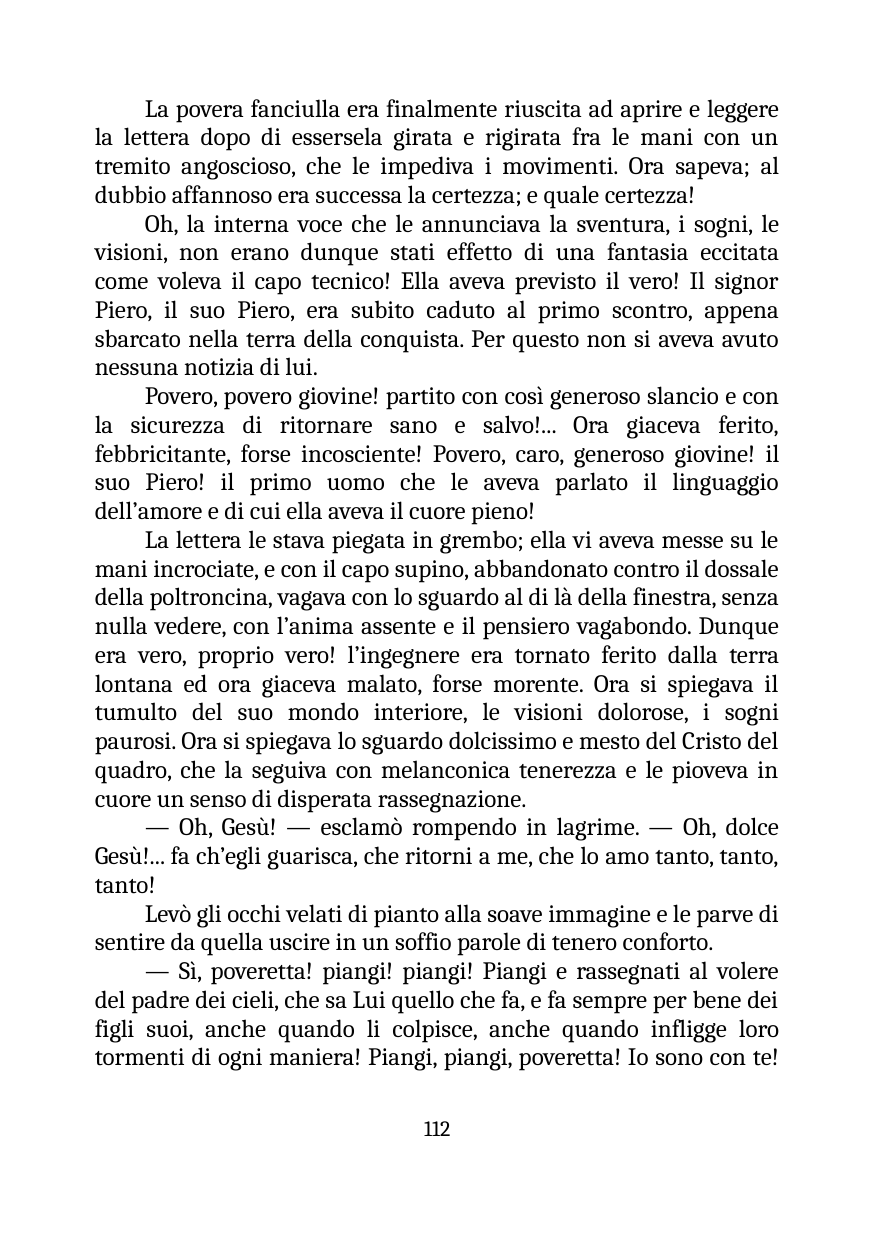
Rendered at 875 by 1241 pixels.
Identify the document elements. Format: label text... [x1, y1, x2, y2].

text Povero, povero giovine! partito con così generoso slancio e con la sicurezza di ritornare sano e salvo!... Ora giaceva ferito, febbricitante, forse incosciente! Povero, caro, generoso giovine! il suo Piero! il primo uomo che le aveva parlato il linguaggio dell’amore e di cui ella aveva il cuore pieno! [94, 382, 779, 526]
text — Sì, poveretta! piangi! piangi! Piangi e rassegnati al volere del padre dei cieli, che sa Lui quello che fa, e fa sempre per bene dei figli suoi, anche quando li colpisce, anche quando infligge loro tormenti di ogni maniera! Piangi, piangi, poveretta! Io sono con te! [94, 957, 779, 1072]
text Levò gli occhi velati di pianto alla soave immagine e le parve di sentire da quella uscire in un soffio parole di tenero conforto. [94, 899, 779, 957]
text Oh, la interna voce che le annunciava la sventura, i sogni, le visioni, non erano dunque stati effetto di una fantasia eccitata come voleva il capo tecnico! Ella aveva previsto il vero! Il signor Piero, il suo Piero, era subito caduto al primo scontro, appena sbarcato nella terra della conquista. Per questo non si aveva avuto nessuna notizia di lui. [94, 209, 779, 382]
text — Oh, Gesù! — esclamò rompendo in lagrime. — Oh, dolce Gesù!... fa ch’egli guarisca, che ritorni a me, che lo amo tanto, tanto, tanto! [94, 813, 779, 899]
text La lettera le stava piegata in grembo; ella vi aveva messe su le mani incrociate, e con il capo supino, abbandonato contro il dossale della poltroncina, vagava con lo sguardo al di là della finestra, senza nulla vedere, con l’anima assente e il pensiero vagabondo. Dunque era vero, proprio vero! l’ingegnere era tornato ferito dalla terra lontana ed ora giaceva malato, forse morente. Ora si spiegava il tumulto del suo mondo interiore, le visioni dolorose, i sogni paurosi. Ora si spiegava lo sguardo dolcissimo e mesto del Cristo del quadro, che la seguiva con melanconica tenerezza e le pioveva in cuore un senso di disperata rassegnazione. [94, 526, 779, 813]
text La povera fanciulla era finalmente riuscita ad aprire e leggere la lettera dopo di essersela girata e rigirata fra le mani con un tremito angoscioso, che le impediva i movimenti. Ora sapeva; al dubbio affannoso era successa la certezza; e quale certezza! [94, 94, 779, 209]
